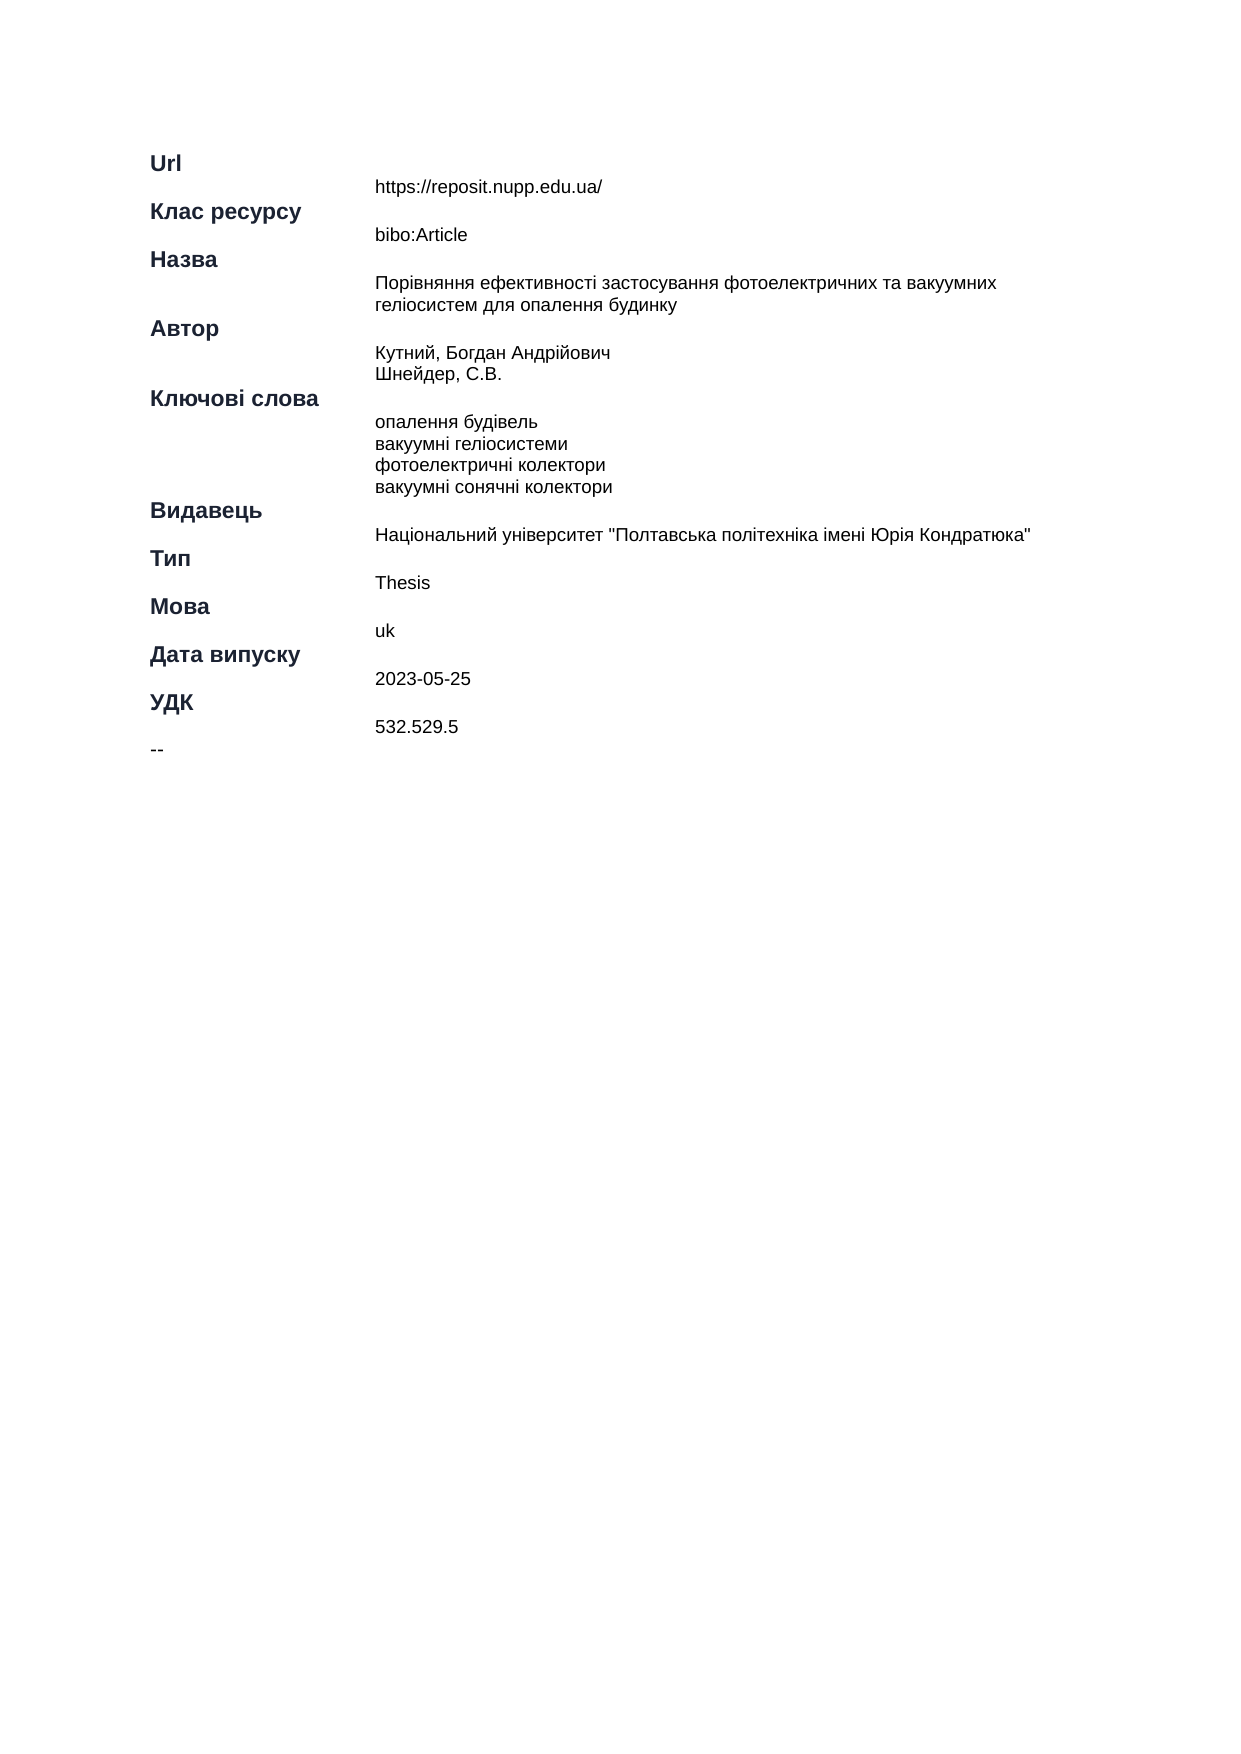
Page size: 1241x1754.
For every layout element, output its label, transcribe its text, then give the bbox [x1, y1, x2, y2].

text Назва [150, 246, 1090, 272]
text Клас ресурсу [150, 198, 1090, 224]
text вакуумні сонячні колектори [375, 476, 1090, 497]
text Тип [150, 545, 1090, 572]
text Шнейдер, С.В. [375, 363, 1090, 385]
text -- [150, 737, 1090, 761]
text Мова [150, 593, 1090, 619]
text Дата випуску [150, 641, 1090, 667]
text bibo:Article [375, 224, 1090, 246]
text 2023-05-25 [375, 667, 1090, 689]
text Порівняння ефективності застосування фотоелектричних та вакуумних геліосистем для опалення будинку [375, 272, 1090, 315]
text https://reposit.nupp.edu.ua/ [375, 176, 1090, 198]
text uk [375, 619, 1090, 641]
text Thesis [375, 572, 1090, 593]
text УДК [150, 689, 1090, 715]
text Ключові слова [150, 385, 1090, 411]
text фотоелектричні колектори [375, 454, 1090, 476]
text Кутний, Богдан Андрійович [375, 342, 1090, 363]
text 532.529.5 [375, 715, 1090, 737]
text опалення будівель [375, 411, 1090, 433]
text Національний університет "Полтавська політехніка імені Юрія Кондратюка" [375, 524, 1090, 545]
text Url [150, 150, 1090, 176]
text Видавець [150, 497, 1090, 524]
text Автор [150, 315, 1090, 342]
text вакуумні геліосистеми [375, 433, 1090, 454]
